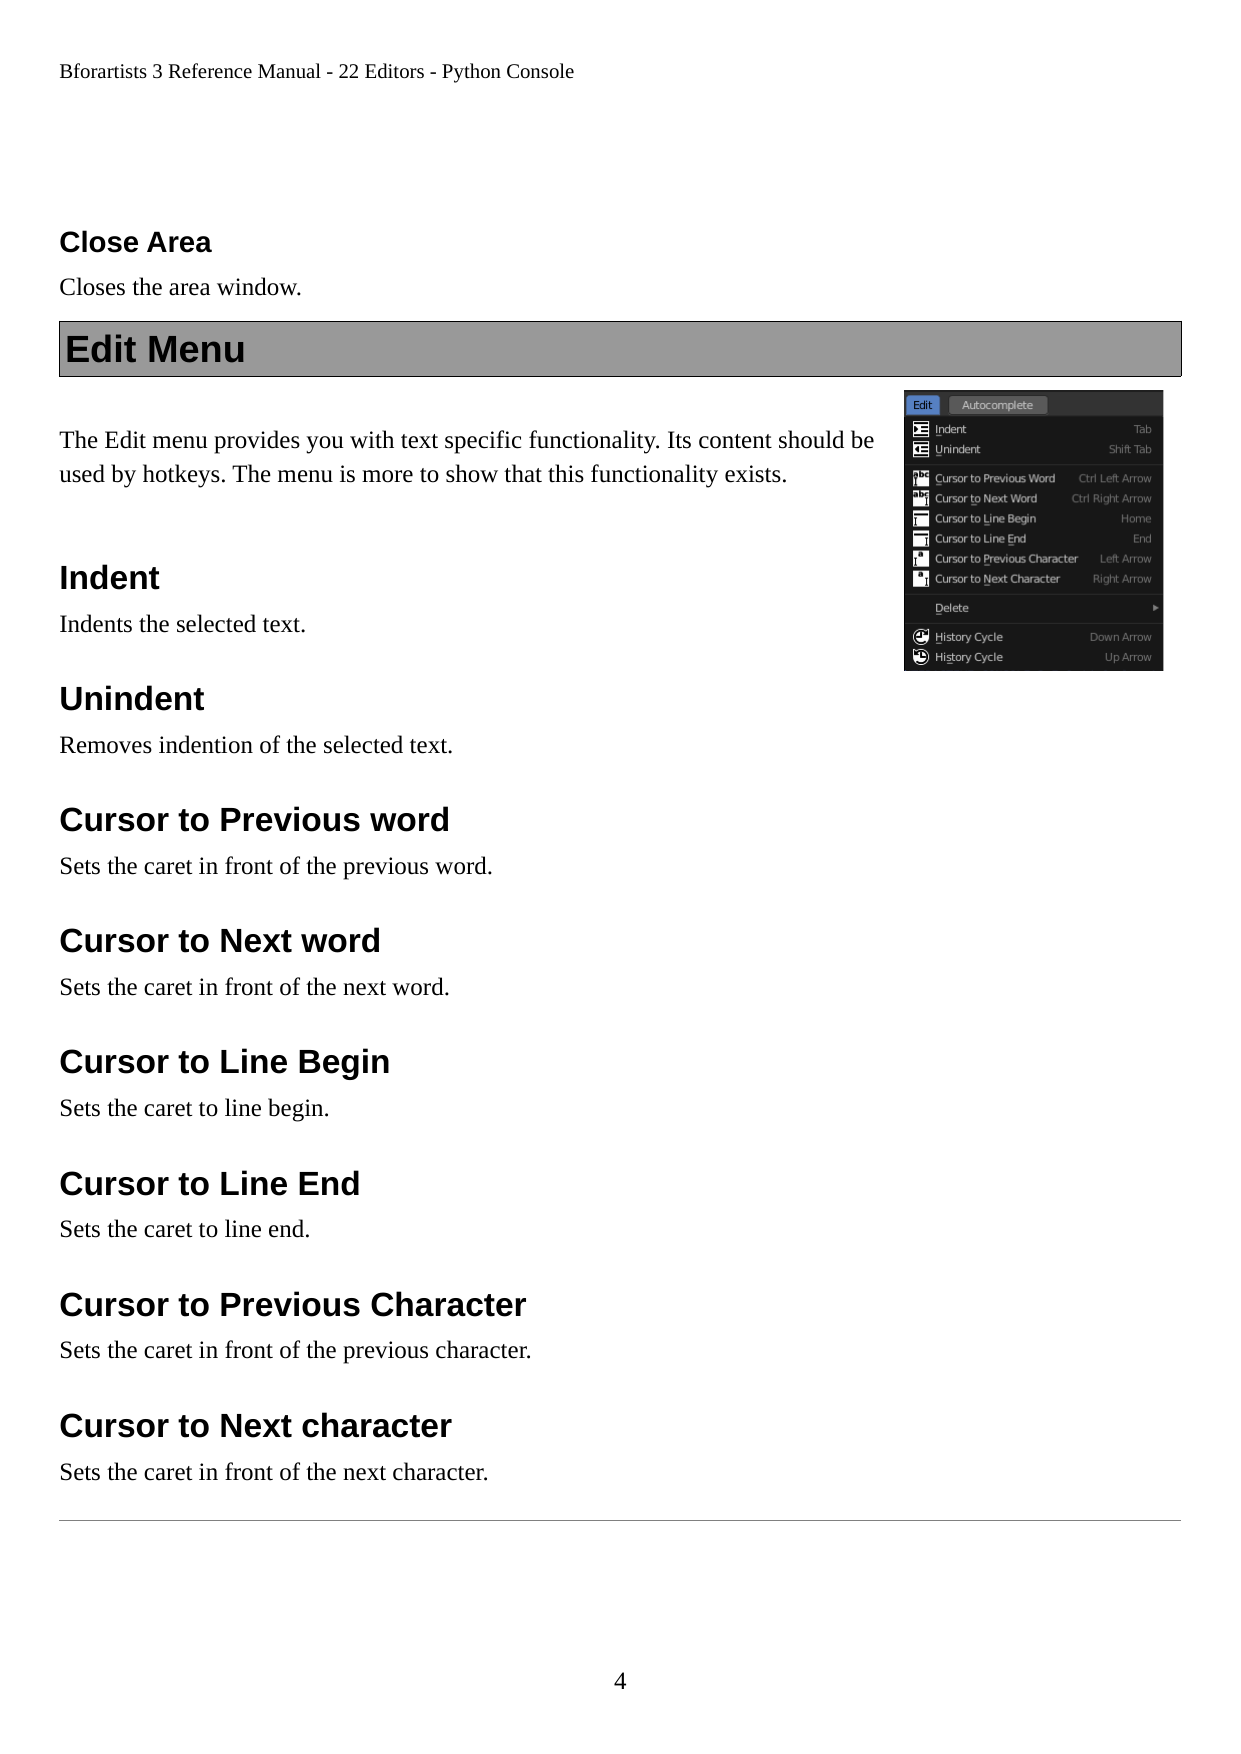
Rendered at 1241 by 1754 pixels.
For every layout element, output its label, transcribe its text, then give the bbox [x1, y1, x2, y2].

subtitle Unindent [59, 679, 1181, 718]
subtitle Cursor to Line End [59, 1163, 1181, 1202]
text Indents the selected text. [59, 609, 904, 638]
subtitle Cursor to Next character [59, 1405, 1181, 1444]
subtitle Indent [59, 558, 904, 597]
text Sets the caret in front of the previous word. [59, 851, 1181, 880]
subtitle Cursor to Previous Character [59, 1284, 1181, 1323]
subtitle Cursor to Line Begin [59, 1042, 1181, 1081]
text Sets the caret to line begin. [59, 1093, 1181, 1122]
subtitle Close Area [59, 225, 1181, 259]
text Sets the caret in front of the next word. [59, 972, 1181, 1001]
text Sets the caret in front of the previous character. [59, 1336, 1181, 1364]
picture [904, 390, 1164, 671]
text Removes indention of the selected text. [59, 730, 1181, 759]
text Sets the caret in front of the next character. [59, 1457, 1181, 1485]
text The Edit menu provides you with text specific functionality. Its content should be used by hotkeys. The menu is more to show that this functionality exists. [59, 425, 904, 488]
subtitle Cursor to Previous word [59, 800, 1181, 839]
text Sets the caret to line end. [59, 1214, 1181, 1243]
subtitle [1164, 558, 1181, 597]
table_header Edit Menu [60, 322, 1181, 376]
text Closes the area window. [59, 272, 1181, 300]
subtitle Cursor to Next word [59, 921, 1181, 960]
